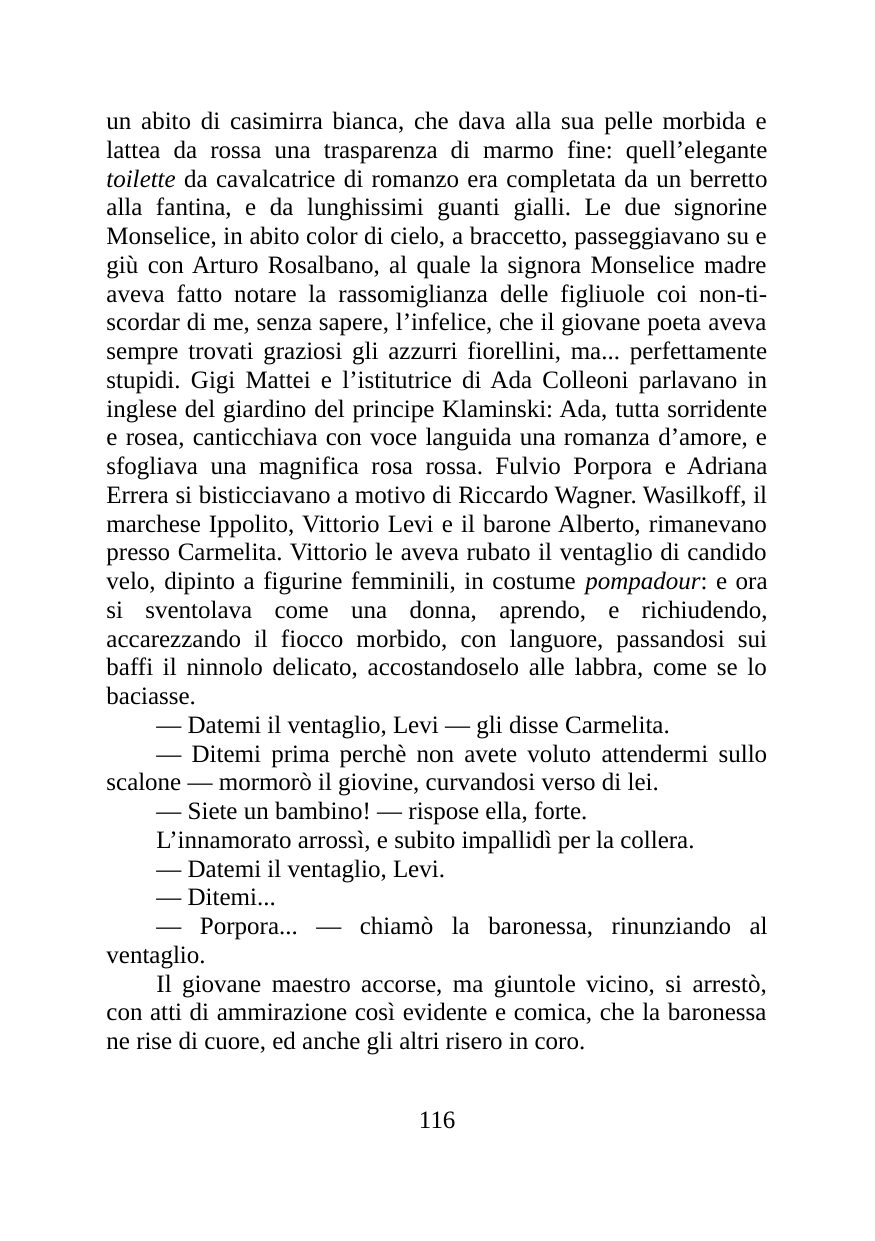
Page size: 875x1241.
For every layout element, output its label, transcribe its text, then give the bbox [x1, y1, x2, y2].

text — Ditemi prima perchè non avete voluto attendermi sullo scalone — mormorò il giovine, curvandosi verso di lei. [106, 739, 768, 796]
text — Datemi il ventaglio, Levi — gli disse Carmelita. [106, 710, 768, 739]
text Il giovane maestro accorse, ma giuntole vicino, si arrestò, con atti di ammirazione così evidente e comica, che la baronessa ne rise di cuore, ed anche gli altri risero in coro. [106, 969, 768, 1055]
text — Datemi il ventaglio, Levi. [106, 854, 768, 882]
text un abito di casimirra bianca, che dava alla sua pelle morbida e lattea da rossa una trasparenza di marmo fine: quell’elegante toilette da cavalcatrice di romanzo era completata da un berretto alla fantina, e da lunghissimi guanti gialli. Le due signorine Monselice, in abito color di cielo, a braccetto, passeggiavano su e giù con Arturo Rosalbano, al quale la signora Monselice madre aveva fatto notare la rassomiglianza delle figliuole coi non-ti-scordar di me, senza sapere, l’infelice, che il giovane poeta aveva sempre trovati graziosi gli azzurri fiorellini, ma... perfettamente stupidi. Gigi Mattei e l’istitutrice di Ada Colleoni parlavano in inglese del giardino del principe Klaminski: Ada, tutta sorridente e rosea, canticchiava con voce languida una romanza d’amore, e sfogliava una magnifica rosa rossa. Fulvio Porpora e Adriana Errera si bisticciavano a motivo di Riccardo Wagner. Wasilkoff, il marchese Ippolito, Vittorio Levi e il barone Alberto, rimanevano presso Carmelita. Vittorio le aveva rubato il ventaglio di candido velo, dipinto a figurine femminili, in costume pompadour: e ora si sventolava come una donna, aprendo, e richiudendo, accarezzando il fiocco morbido, con languore, passandosi sui baffi il ninnolo delicato, accostandoselo alle labbra, come se lo baciasse. [106, 106, 768, 710]
text — Porpora... — chiamò la baronessa, rinunziando al ventaglio. [106, 911, 768, 969]
text L’innamorato arrossì, e subito impallidì per la collera. [106, 825, 768, 854]
text — Ditemi... [106, 882, 768, 911]
text — Siete un bambino! — rispose ella, forte. [106, 796, 768, 825]
